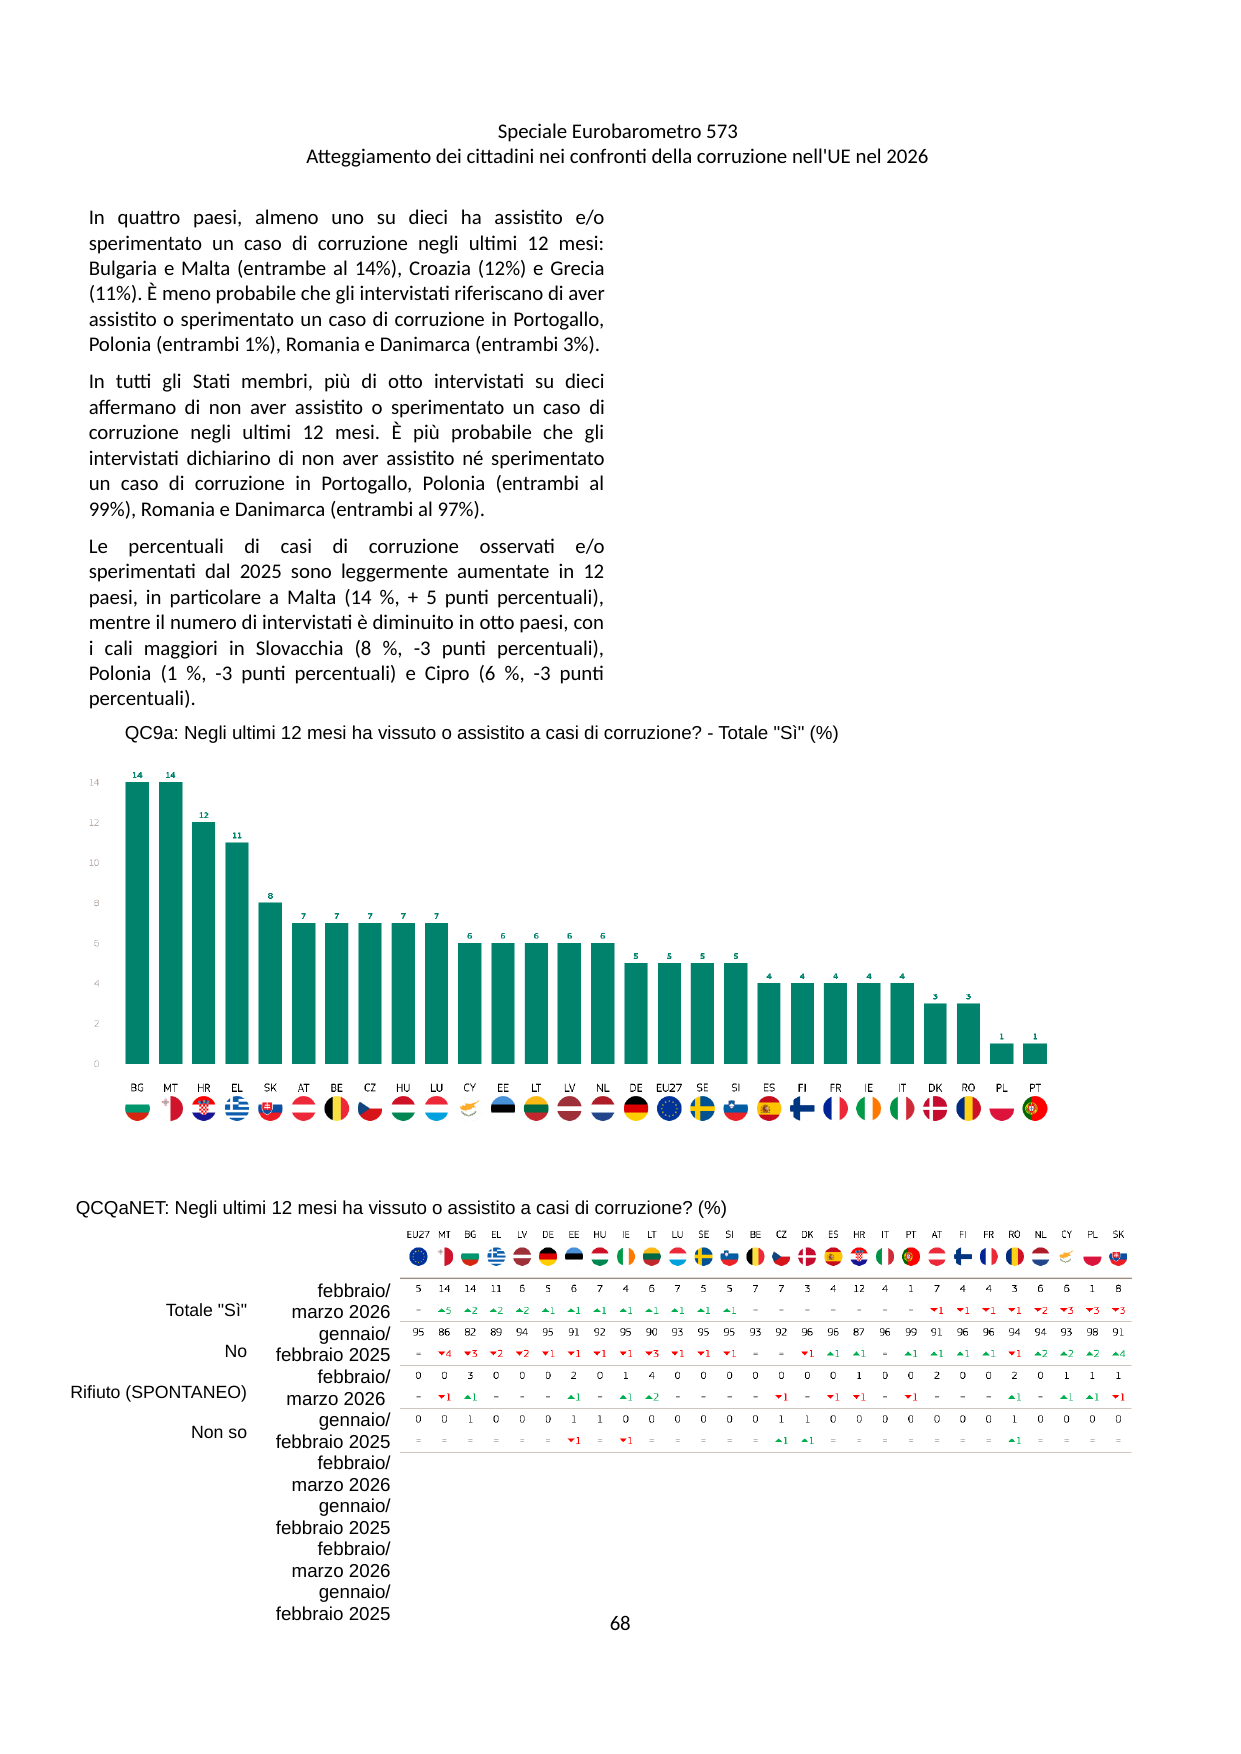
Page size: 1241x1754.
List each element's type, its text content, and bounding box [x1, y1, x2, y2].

picture [400, 1219, 1148, 1461]
text In tutti gli Stati membri, più di otto intervistati su dieci affermano di non aver assistito o sperimentato un caso di corruzione negli ultimi 12 mesi. È più probabile che gli intervistati dichiarino di non aver assistito né sperimentato un caso di corruzione in Portogallo, Polonia (entrambi al 99%), Romania e Danimarca (entrambi al 97%). [88, 369, 605, 521]
text Le percentuali di casi di corruzione osservati e/o sperimentati dal 2025 sono leggermente aumentate in 12 paesi, in particolare a Malta (14 %, + 5 punti percentuali), mentre il numero di intervistati è diminuito in otto paesi, con i cali maggiori in Slovacchia (8 %, -3 punti percentuali), Polonia (1 %, -3 punti percentuali) e Cipro (6 %, -3 punti percentuali). [88, 533, 605, 711]
text In quattro paesi, almeno uno su dieci ha assistito e/o sperimentato un caso di corruzione negli ultimi 12 mesi: Bulgaria e Malta (entrambe al 14%), Croazia (12%) e Grecia (11%). È meno probabile che gli intervistati riferiscano di aver assistito o sperimentato un caso di corruzione in Portogallo, Polonia (entrambi 1%), Romania e Danimarca (entrambi 3%). [88, 204, 605, 357]
picture [76, 749, 1057, 1127]
